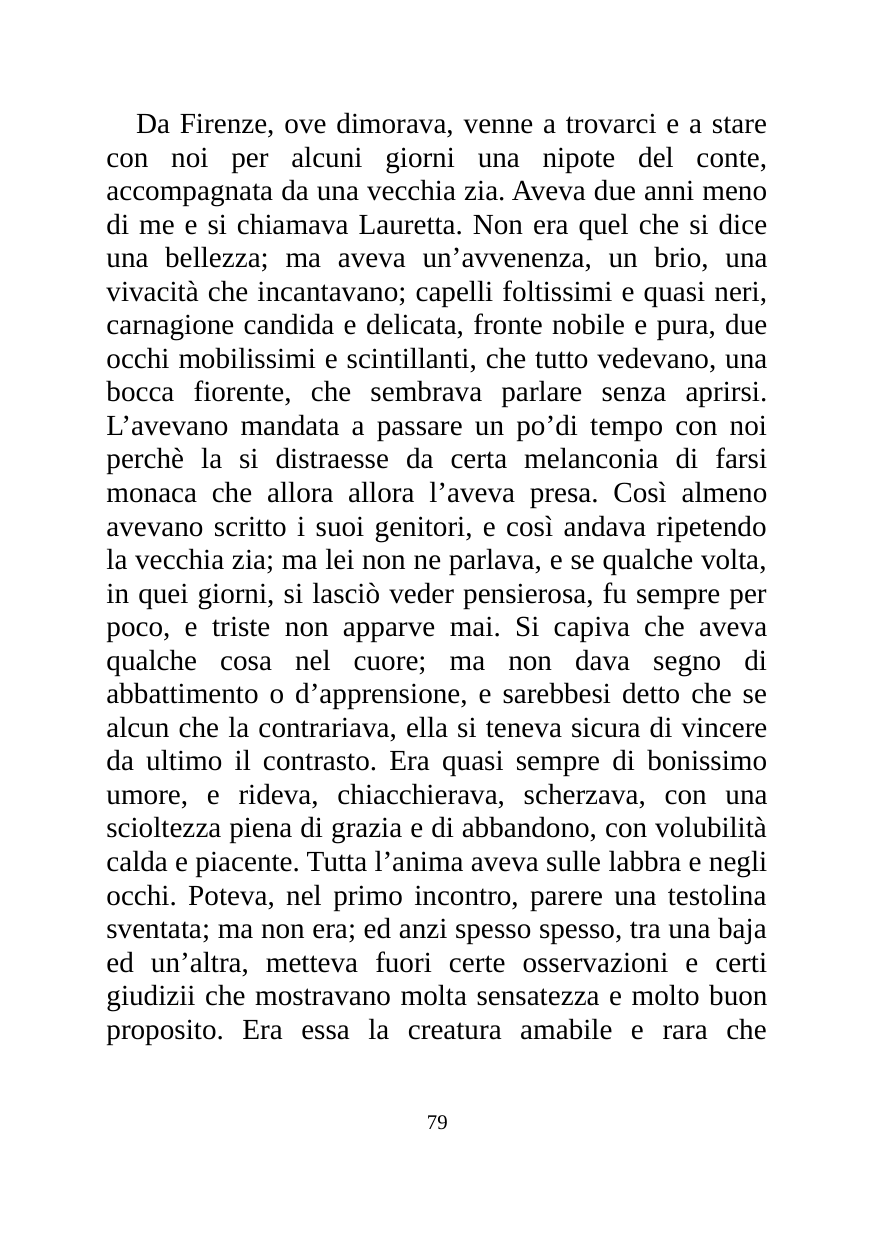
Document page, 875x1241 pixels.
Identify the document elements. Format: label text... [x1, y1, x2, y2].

text Da Firenze, ove dimorava, venne a trovarci e a stare con noi per alcuni giorni una nipote del conte, accompagnata da una vecchia zia. Aveva due anni meno di me e si chiamava Lauretta. Non era quel che si dice una bellezza; ma aveva un’avvenenza, un brio, una vivacità che incantavano; capelli foltissimi e quasi neri, carnagione candida e delicata, fronte nobile e pura, due occhi mobilissimi e scintillanti, che tutto vedevano, una bocca fiorente, che sembrava parlare senza aprirsi. L’avevano mandata a passare un po’di tempo con noi perchè la si distraesse da certa melanconia di farsi monaca che allora allora l’aveva presa. Così almeno avevano scritto i suoi genitori, e così andava ripetendo la vecchia zia; ma lei non ne parlava, e se qualche volta, in quei giorni, si lasciò veder pensierosa, fu sempre per poco, e triste non apparve mai. Si capiva che aveva qualche cosa nel cuore; ma non dava segno di abbattimento o d’apprensione, e sarebbesi detto che se alcun che la contrariava, ella si teneva sicura di vincere da ultimo il contrasto. Era quasi sempre di bonissimo umore, e rideva, chiacchierava, scherzava, con una scioltezza piena di grazia e di abbandono, con volubilità calda e piacente. Tutta l’anima aveva sulle labbra e negli occhi. Poteva, nel primo incontro, parere una testolina sventata; ma non era; ed anzi spesso spesso, tra una baja ed un’altra, metteva fuori certe osservazioni e certi giudizii che mostravano molta sensatezza e molto buon proposito. Era essa la creatura amabile e rara che [106, 106, 768, 1045]
